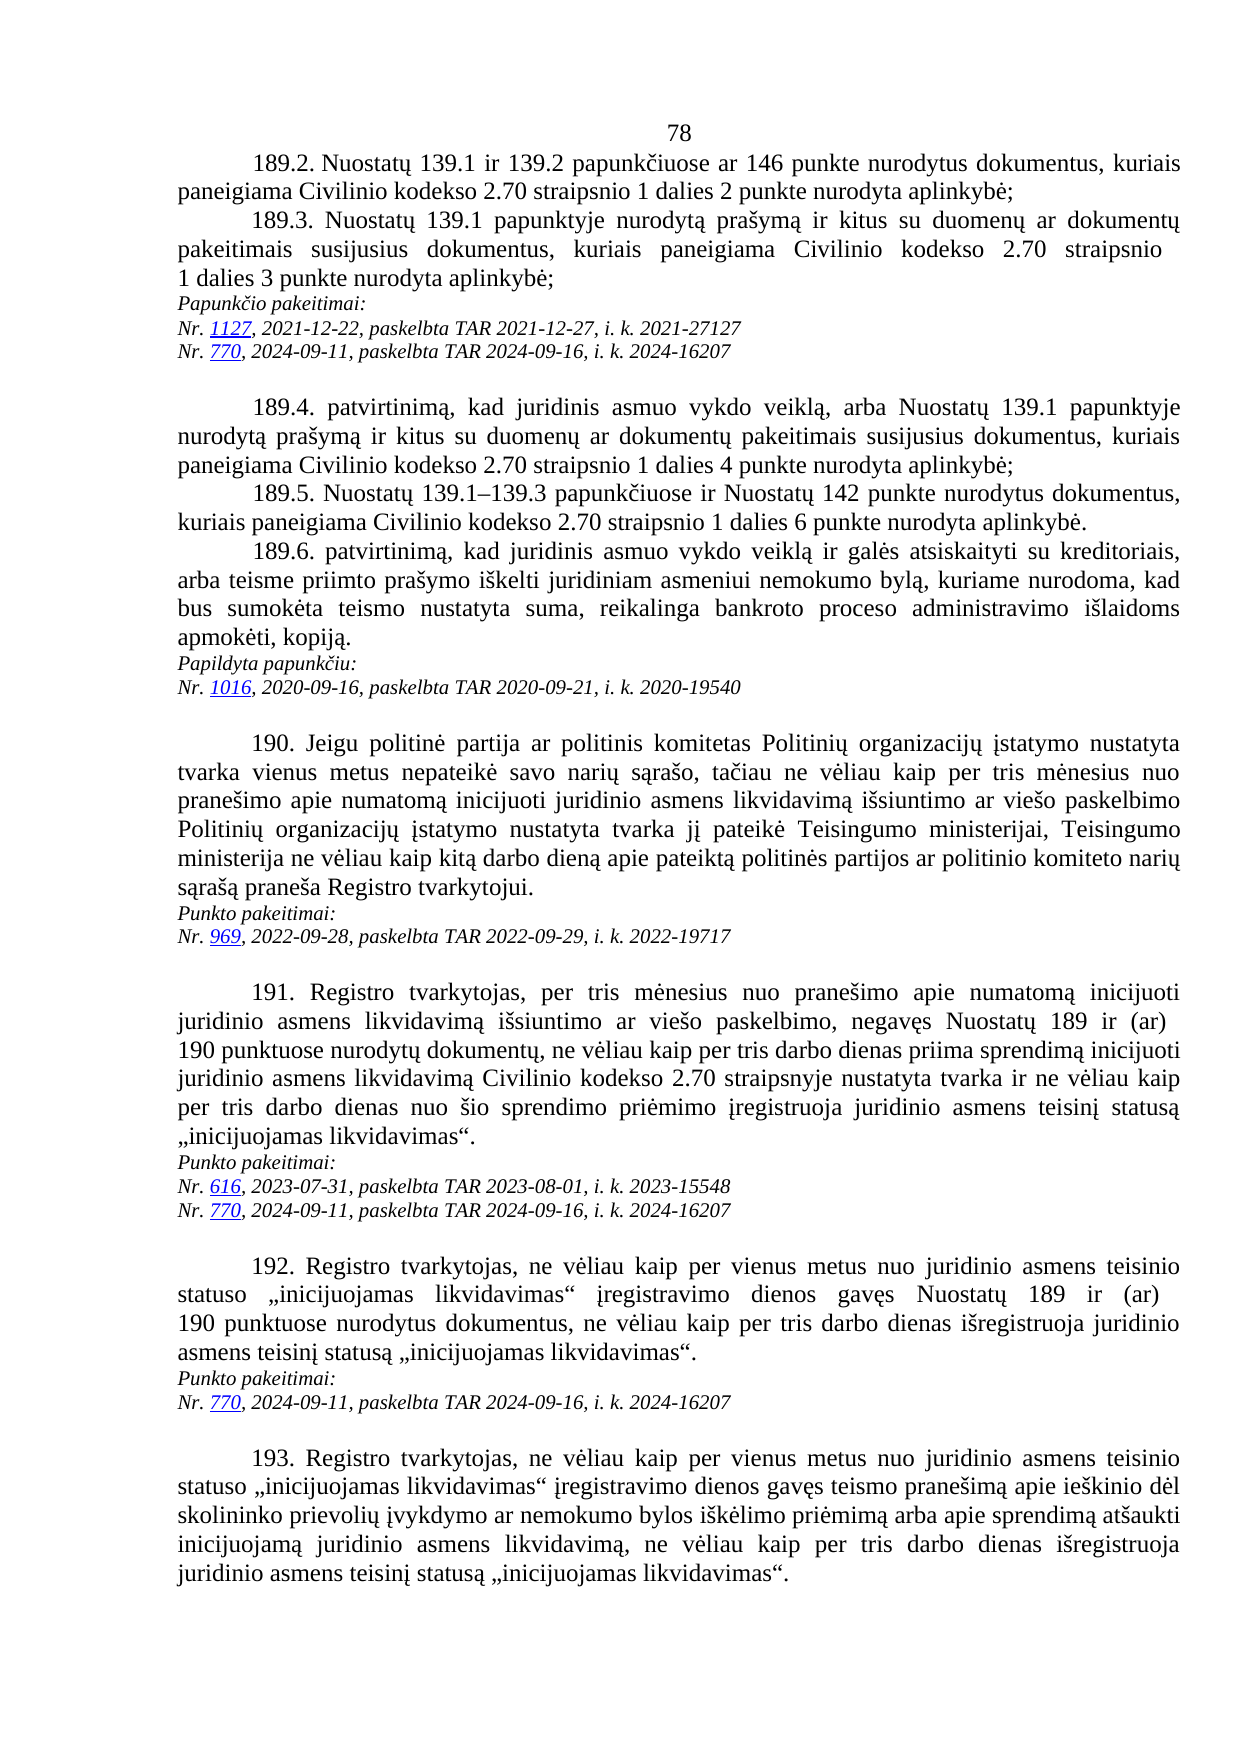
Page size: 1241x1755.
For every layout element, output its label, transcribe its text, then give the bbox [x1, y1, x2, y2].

text Nr. 969, 2022-09-28, paskelbta TAR 2022-09-29, i. k. 2022-19717 [177, 924, 1181, 948]
text 193. Registro tvarkytojas, ne vėliau kaip per vienus metus nuo juridinio asmens teisinio statuso „inicijuojamas likvidavimas“ įregistravimo dienos gavęs teismo pranešimą apie ieškinio dėl skolininko prievolių įvykdymo ar nemokumo bylos iškėlimo priėmimą arba apie sprendimą atšaukti inicijuojamą juridinio asmens likvidavimą, ne vėliau kaip per tris darbo dienas išregistruoja juridinio asmens teisinį statusą „inicijuojamas likvidavimas“. [177, 1443, 1181, 1586]
text Punkto pakeitimai: [177, 1150, 1181, 1174]
text 192. Registro tvarkytojas, ne vėliau kaip per vienus metus nuo juridinio asmens teisinio statuso „inicijuojamas likvidavimas“ įregistravimo dienos gavęs Nuostatų 189 ir (ar) 190 punktuose nurodytus dokumentus, ne vėliau kaip per tris darbo dienas išregistruoja juridinio asmens teisinį statusą „inicijuojamas likvidavimas“. [177, 1251, 1181, 1366]
text 189.3. Nuostatų 139.1 papunktyje nurodytą prašymą ir kitus su duomenų ar dokumentų pakeitimais susijusius dokumentus, kuriais paneigiama Civilinio kodekso 2.70 straipsnio 1 dalies 3 punkte nurodyta aplinkybė; [177, 205, 1181, 291]
text 191. Registro tvarkytojas, per tris mėnesius nuo pranešimo apie numatomą inicijuoti juridinio asmens likvidavimą išsiuntimo ar viešo paskelbimo, negavęs Nuostatų 189 ir (ar) 190 punktuose nurodytų dokumentų, ne vėliau kaip per tris darbo dienas priima sprendimą inicijuoti juridinio asmens likvidavimą Civilinio kodekso 2.70 straipsnyje nustatyta tvarka ir ne vėliau kaip per tris darbo dienas nuo šio sprendimo priėmimo įregistruoja juridinio asmens teisinį statusą „inicijuojamas likvidavimas“. [177, 977, 1181, 1150]
text 190. Jeigu politinė partija ar politinis komitetas Politinių organizacijų įstatymo nustatyta tvarka vienus metus nepateikė savo narių sąrašo, tačiau ne vėliau kaip per tris mėnesius nuo pranešimo apie numatomą inicijuoti juridinio asmens likvidavimą išsiuntimo ar viešo paskelbimo Politinių organizacijų įstatymo nustatyta tvarka jį pateikė Teisingumo ministerijai, Teisingumo ministerija ne vėliau kaip kitą darbo dieną apie pateiktą politinės partijos ar politinio komiteto narių sąrašą praneša Registro tvarkytojui. [177, 728, 1181, 900]
text Nr. 1127, 2021-12-22, paskelbta TAR 2021-12-27, i. k. 2021-27127 [177, 315, 1181, 339]
text 189.2. Nuostatų 139.1 ir 139.2 papunkčiuose ar 146 punkte nurodytus dokumentus, kuriais paneigiama Civilinio kodekso 2.70 straipsnio 1 dalies 2 punkte nurodyta aplinkybė; [177, 148, 1181, 205]
text Papunkčio pakeitimai: [177, 291, 1181, 315]
text Nr. 616, 2023-07-31, paskelbta TAR 2023-08-01, i. k. 2023-15548 [177, 1174, 1181, 1198]
text Punkto pakeitimai: [177, 900, 1181, 924]
text Nr. 1016, 2020-09-16, paskelbta TAR 2020-09-21, i. k. 2020-19540 [177, 675, 1181, 699]
text Papildyta papunkčiu: [177, 651, 1181, 675]
text 189.6. patvirtinimą, kad juridinis asmuo vykdo veiklą ir galės atsiskaityti su kreditoriais, arba teisme priimto prašymo iškelti juridiniam asmeniui nemokumo bylą, kuriame nurodoma, kad bus sumokėta teismo nustatyta suma, reikalinga bankroto proceso administravimo išlaidoms apmokėti, kopiją. [177, 536, 1181, 651]
text Nr. 770, 2024-09-11, paskelbta TAR 2024-09-16, i. k. 2024-16207 [177, 1390, 1181, 1414]
text 189.5. Nuostatų 139.1–139.3 papunkčiuose ir Nuostatų 142 punkte nurodytus dokumentus, kuriais paneigiama Civilinio kodekso 2.70 straipsnio 1 dalies 6 punkte nurodyta aplinkybė. [177, 478, 1181, 536]
text Punkto pakeitimai: [177, 1366, 1181, 1390]
text Nr. 770, 2024-09-11, paskelbta TAR 2024-09-16, i. k. 2024-16207 [177, 1198, 1181, 1222]
text 189.4. patvirtinimą, kad juridinis asmuo vykdo veiklą, arba Nuostatų 139.1 papunktyje nurodytą prašymą ir kitus su duomenų ar dokumentų pakeitimais susijusius dokumentus, kuriais paneigiama Civilinio kodekso 2.70 straipsnio 1 dalies 4 punkte nurodyta aplinkybė; [177, 392, 1181, 478]
text Nr. 770, 2024-09-11, paskelbta TAR 2024-09-16, i. k. 2024-16207 [177, 339, 1181, 363]
